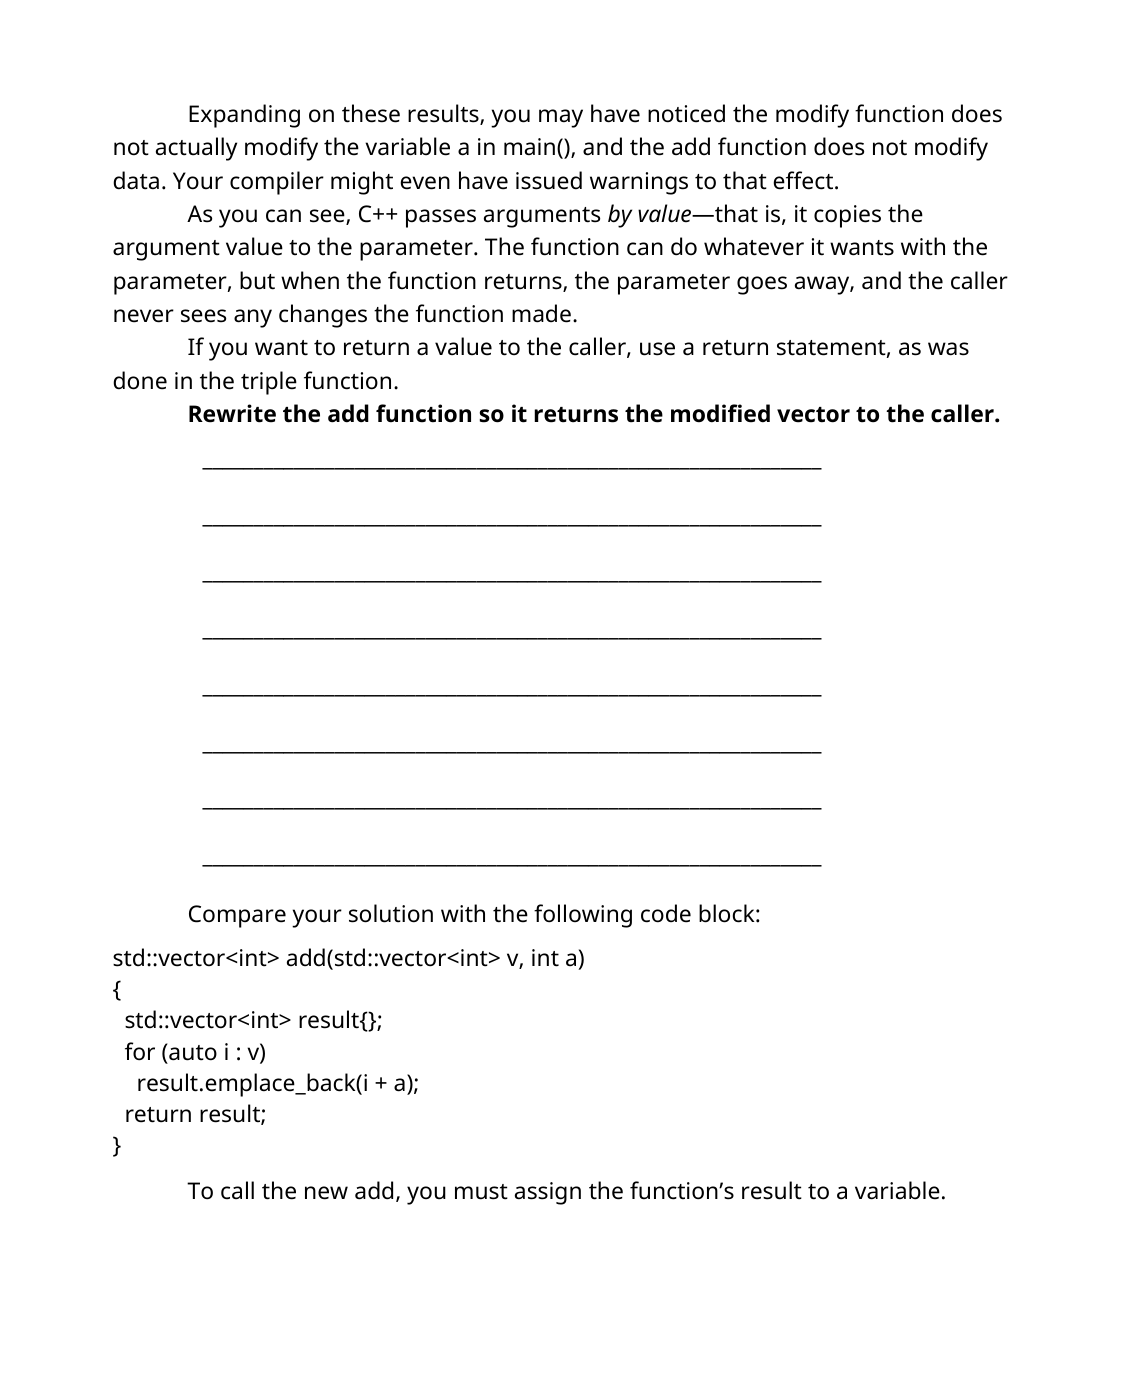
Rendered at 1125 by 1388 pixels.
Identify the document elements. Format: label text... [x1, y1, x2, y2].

text std::vector<int> add(std::vector<int> v, int a) [112, 942, 1012, 973]
text return result; [112, 1098, 1012, 1129]
text If you want to return a value to the caller, use a return statement, as was done in the triple function. [112, 329, 1012, 396]
text } [112, 1129, 1012, 1161]
text for (auto i : v) [112, 1036, 1012, 1067]
text { [112, 973, 1012, 1004]
text Rewrite the add function so it returns the modified vector to the caller. [112, 396, 1012, 429]
text std::vector<int> result{}; [112, 1004, 1012, 1036]
list _____________________________________________________________ [202, 442, 1012, 473]
list _____________________________________________________________ [202, 612, 1012, 643]
text Compare your solution with the following code block: [112, 896, 1012, 929]
text As you can see, C++ passes arguments by value—that is, it copies the argument value to the parameter. The function can do whatever it wants with the parameter, but when the function returns, the parameter goes away, and the caller never sees any changes the function made. [112, 196, 1012, 329]
list _____________________________________________________________ [202, 498, 1012, 530]
list _____________________________________________________________ [202, 839, 1012, 870]
list _____________________________________________________________ [202, 669, 1012, 700]
list _____________________________________________________________ [202, 726, 1012, 757]
text To call the new add, you must assign the function’s result to a variable. [112, 1173, 1012, 1206]
text result.emplace_back(i + a); [112, 1067, 1012, 1098]
list _____________________________________________________________ [202, 555, 1012, 587]
text Expanding on these results, you may have noticed the modify function does not actually modify the variable a in main(), and the add function does not modify data. Your compiler might even have issued warnings to that effect. [112, 96, 1012, 196]
list _____________________________________________________________ [202, 782, 1012, 814]
